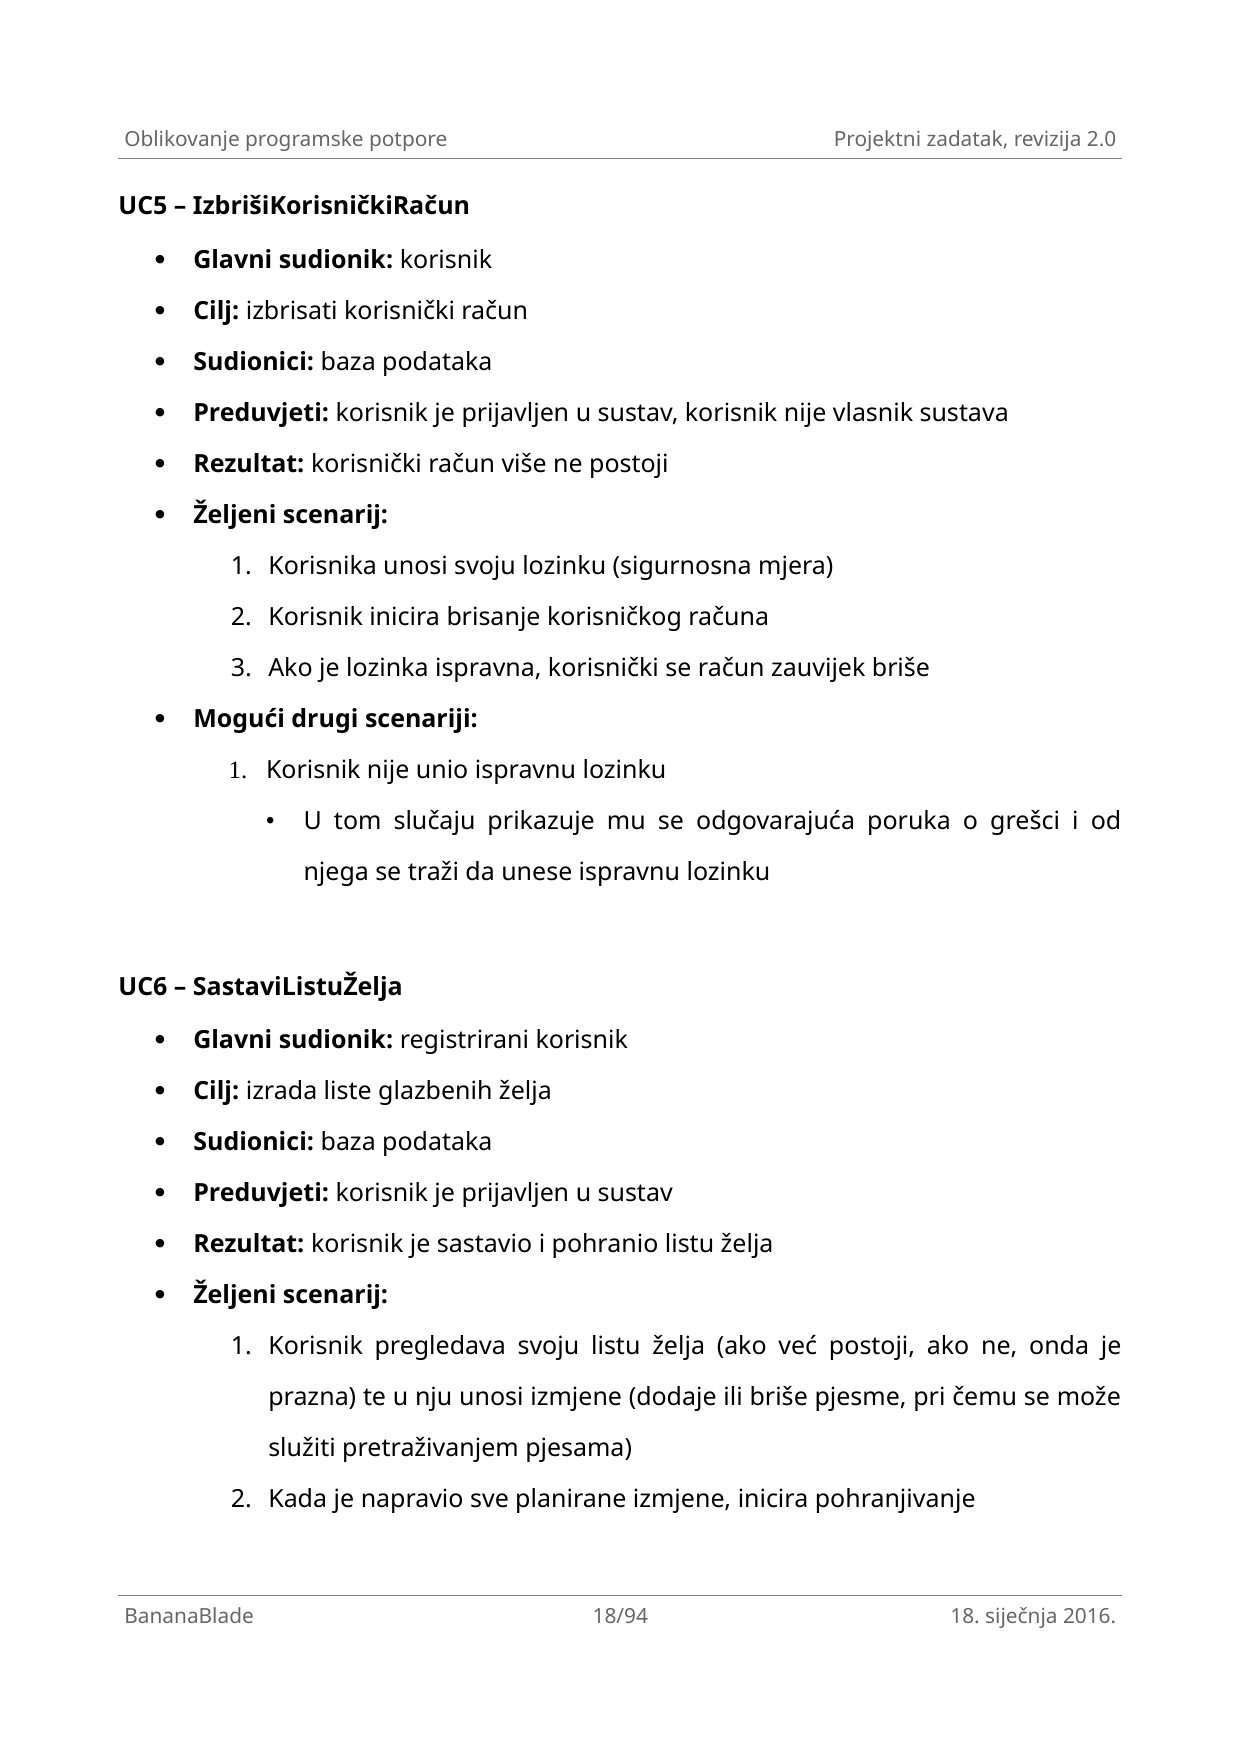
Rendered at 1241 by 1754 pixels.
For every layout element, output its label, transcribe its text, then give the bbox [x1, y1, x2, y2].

list Preduvjeti: korisnik je prijavljen u sustav, korisnik nije vlasnik sustava [156, 394, 1122, 428]
list Rezultat: korisnički račun više ne postoji [156, 446, 1122, 479]
list Ako je lozinka ispravna, korisnički se račun zauvijek briše [231, 650, 1122, 684]
list Korisnik inicira brisanje korisničkog računa [231, 599, 1122, 633]
list Cilj: izbrisati korisnički račun [156, 292, 1122, 326]
list Rezultat: korisnik je sastavio i pohranio listu želja [156, 1226, 1122, 1260]
list Korisnika unosi svoju lozinku (sigurnosna mjera) [231, 548, 1122, 582]
list Cilj: izrada liste glazbenih želja [156, 1073, 1122, 1107]
list Kada je napravio sve planirane izmjene, inicira pohranjivanje [231, 1481, 1122, 1515]
subtitle UC6 – SastaviListuŽelja [118, 968, 1122, 1002]
list Glavni sudionik: korisnik [156, 241, 1122, 275]
list Mogući drugi scenariji: [156, 701, 1122, 735]
list Glavni sudionik: registrirani korisnik [156, 1022, 1122, 1056]
list Željeni scenarij: [156, 497, 1122, 531]
subtitle UC5 – IzbrišiKorisničkiRačun [118, 188, 1122, 222]
list Korisnik pregledava svoju listu želja (ako već postoji, ako ne, onda je prazna) te u nju unosi izmjene (dodaje ili briše pjesme, pri čemu se može služiti pretraživanjem pjesama) [231, 1328, 1122, 1464]
list Preduvjeti: korisnik je prijavljen u sustav [156, 1175, 1122, 1209]
list Sudionici: baza podataka [156, 1124, 1122, 1158]
list Sudionici: baza podataka [156, 343, 1122, 377]
list Korisnik nije unio ispravnu lozinku [228, 752, 1122, 786]
list Željeni scenarij: [156, 1277, 1122, 1311]
list U tom slučaju prikazuje mu se odgovarajuća poruka o grešci i od njega se traži da unese ispravnu lozinku [266, 803, 1122, 888]
